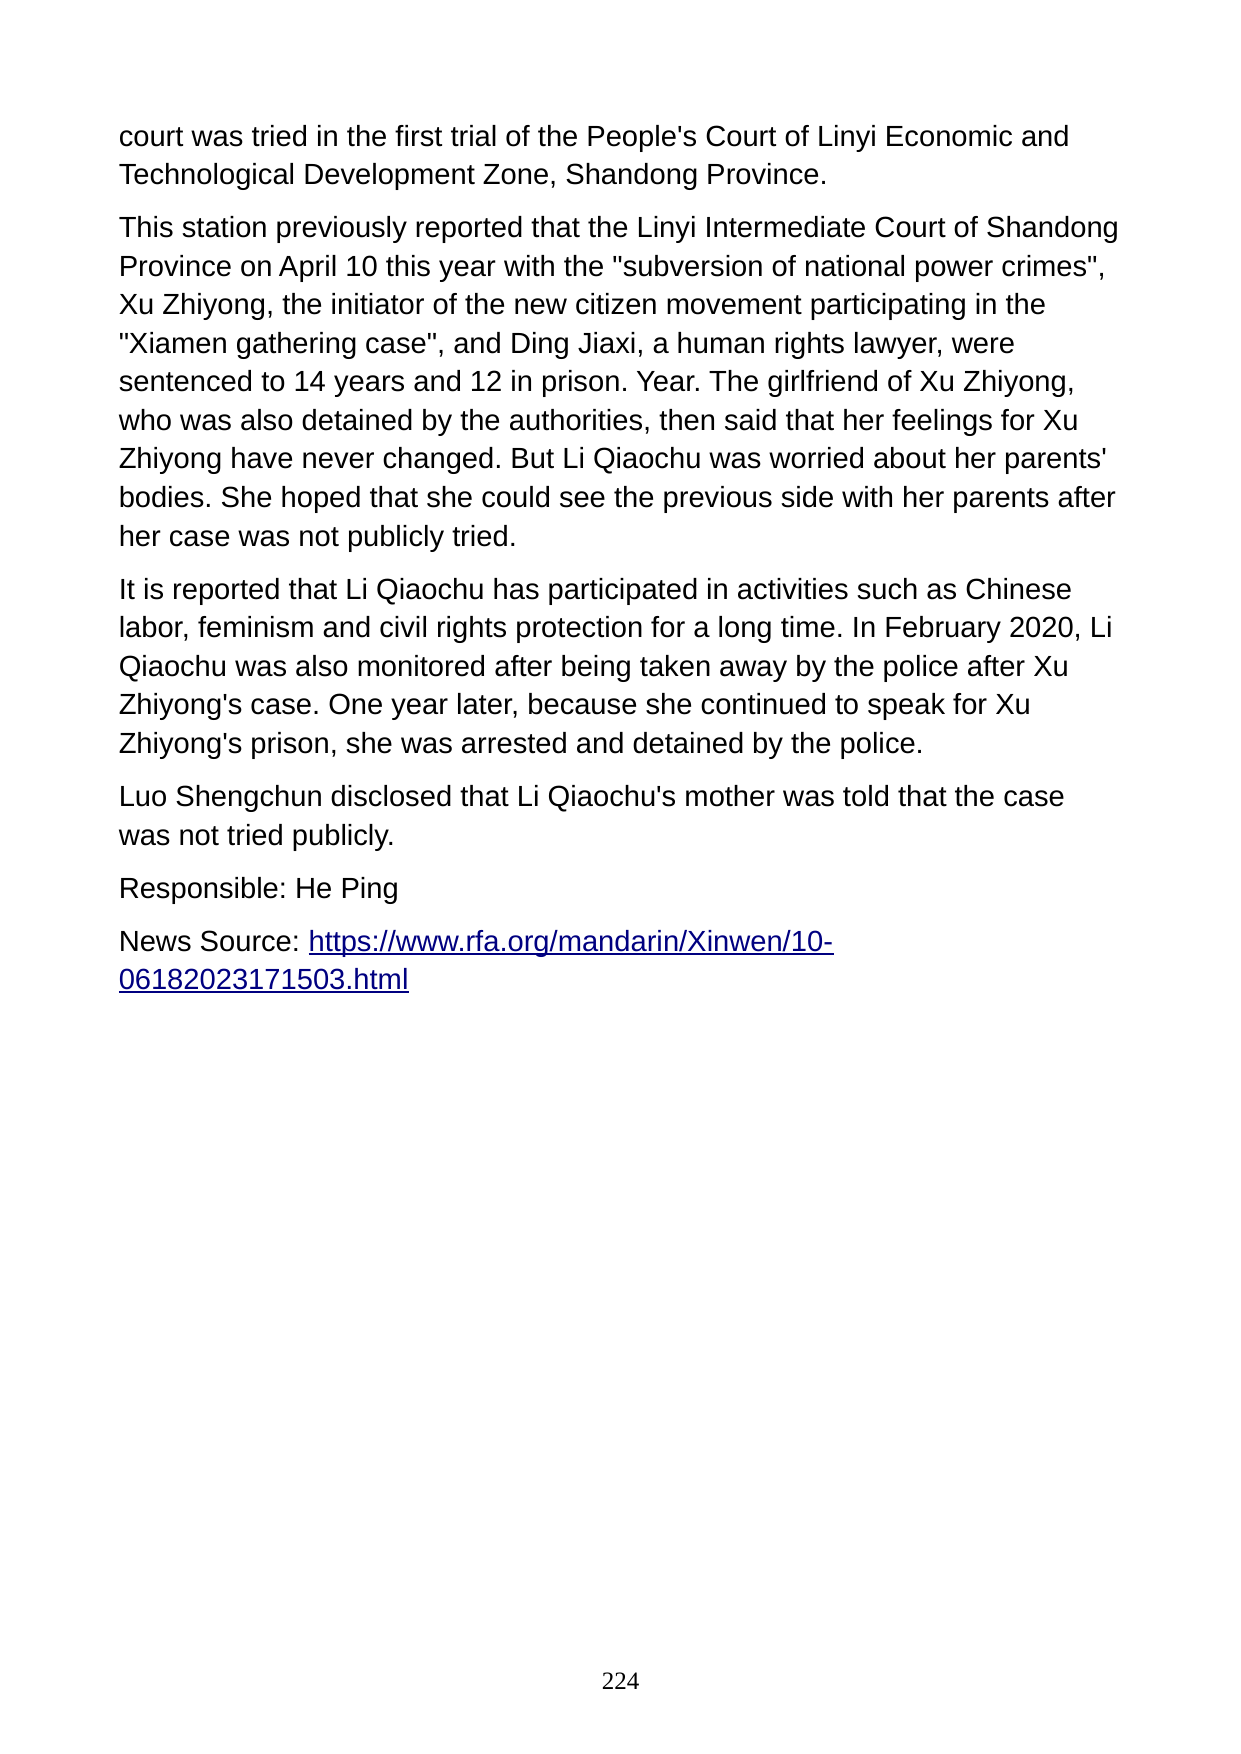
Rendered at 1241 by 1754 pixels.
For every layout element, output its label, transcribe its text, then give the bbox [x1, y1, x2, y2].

text Luo Shengchun disclosed that Li Qiaochu's mother was told that the case was not tried publicly. [118, 779, 1122, 851]
text Responsible: He Ping [118, 871, 1122, 904]
text It is reported that Li Qiaochu has participated in activities such as Chinese labor, feminism and civil rights protection for a long time. In February 2020, Li Qiaochu was also monitored after being taken away by the police after Xu Zhiyong's case. One year later, because she continued to speak for Xu Zhiyong's prison, she was arrested and detained by the police. [118, 572, 1122, 759]
text court was tried in the first trial of the People's Court of Linyi Economic and Technological Development Zone, Shandong Province. [118, 118, 1122, 191]
text News Source: https://www.rfa.org/mandarin/Xinwen/10-06182023171503.html [118, 924, 1122, 996]
text This station previously reported that the Linyi Intermediate Court of Shandong Province on April 10 this year with the "subversion of national power crimes", Xu Zhiyong, the initiator of the new citizen movement participating in the "Xiamen gathering case", and Ding Jiaxi, a human rights lawyer, were sentenced to 14 years and 12 in prison. Year. The girlfriend of Xu Zhiyong, who was also detained by the authorities, then said that her feelings for Xu Zhiyong have never changed. But Li Qiaochu was worried about her parents' bodies. She hoped that she could see the previous side with her parents after her case was not publicly tried. [118, 210, 1122, 552]
